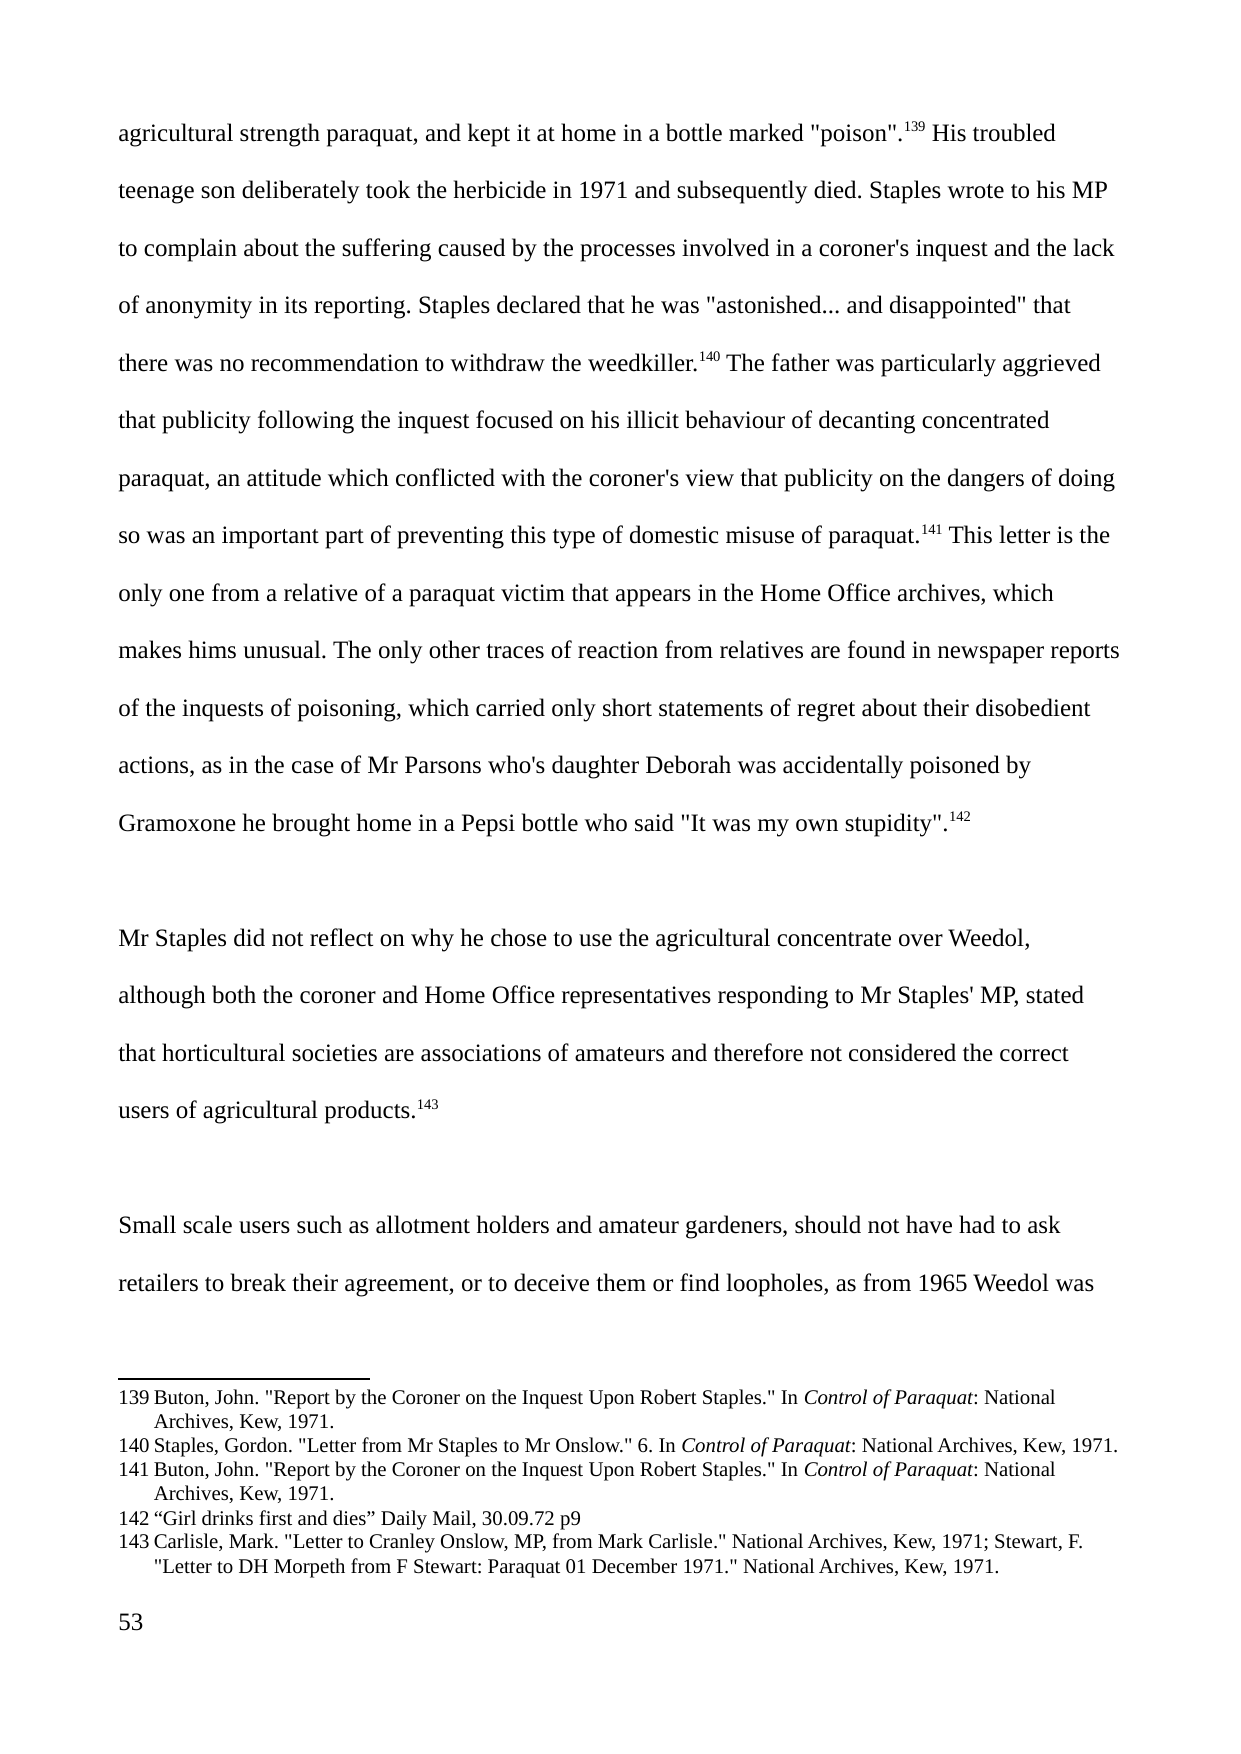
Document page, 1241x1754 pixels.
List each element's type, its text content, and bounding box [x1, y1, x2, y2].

text Carlisle, Mark. "Letter to Cranley Onslow, MP, from Mark Carlisle." National Archives, Kew, 1971; Stewart, F. "Letter to DH Morpeth from F Stewart: Paraquat 01 December 1971." National Archives, Kew, 1971. [118, 1529, 1122, 1578]
text agricultural strength paraquat, and kept it at home in a bottle marked "poison". His troubled teenage son deliberately took the herbicide in 1971 and subsequently died. Staples wrote to his MP to complain about the suffering caused by the processes involved in a coroner's inquest and the lack of anonymity in its reporting. Staples declared that he was "astonished... and disappointed" that there was no recommendation to withdraw the weedkiller. The father was particularly aggrieved that publicity following the inquest focused on his illicit behaviour of decanting concentrated paraquat, an attitude which conflicted with the coroner's view that publicity on the dangers of doing so was an important part of preventing this type of domestic misuse of paraquat. This letter is the only one from a relative of a paraquat victim that appears in the Home Office archives, which makes hims unusual. The only other traces of reaction from relatives are found in newspaper reports of the inquests of poisoning, which carried only short statements of regret about their disobedient actions, as in the case of Mr Parsons who's daughter Deborah was accidentally poisoned by Gramoxone he brought home in a Pepsi bottle who said "It was my own stupidity". [118, 118, 1122, 837]
text Staples, Gordon. "Letter from Mr Staples to Mr Onslow." 6. In Control of Paraquat: National Archives, Kew, 1971. [118, 1433, 1122, 1457]
text Buton, John. "Report by the Coroner on the Inquest Upon Robert Staples." In Control of Paraquat: National Archives, Kew, 1971. [118, 1457, 1122, 1505]
text Mr Staples did not reflect on why he chose to use the agricultural concentrate over Weedol, although both the coroner and Home Office representatives responding to Mr Staples' MP, stated that horticultural societies are associations of amateurs and therefore not considered the correct users of agricultural products. [118, 923, 1122, 1124]
text Buton, John. "Report by the Coroner on the Inquest Upon Robert Staples." In Control of Paraquat: National Archives, Kew, 1971. [118, 1385, 1122, 1433]
text Small scale users such as allotment holders and amateur gardeners, should not have had to ask retailers to break their agreement, or to deceive them or find loopholes, as from 1965 Weedol was [118, 1211, 1122, 1297]
text “Girl drinks first and dies” Daily Mail, 30.09.72 p9 [118, 1505, 1122, 1529]
